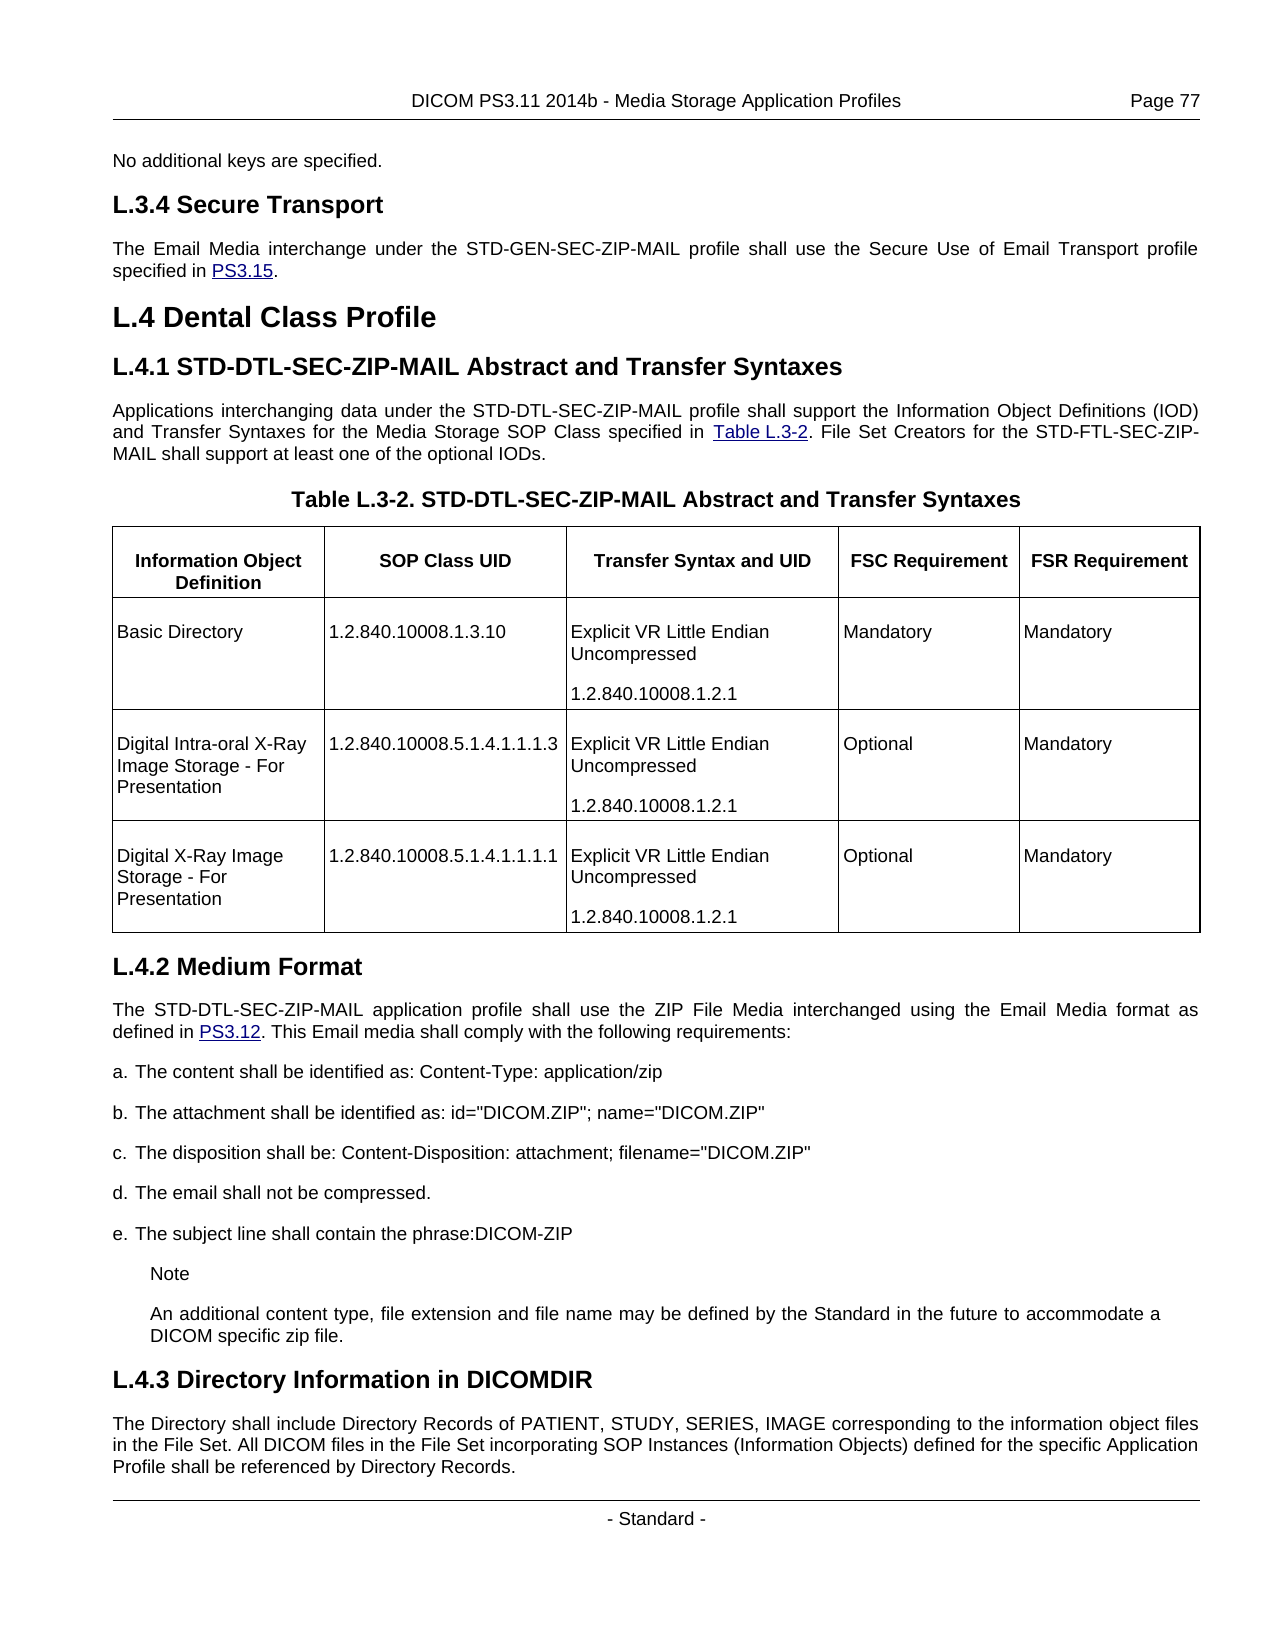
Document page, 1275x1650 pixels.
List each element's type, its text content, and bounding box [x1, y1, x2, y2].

text Applications interchanging data under the STD-DTL-SEC-ZIP-MAIL profile shall support the Information Object Definitions (IOD) and Transfer Syntaxes for the Media Storage SOP Class specified in Table L.3-2. File Set Creators for the STD-FTL-SEC-ZIP-MAIL shall support at least one of the optional IODs. [112, 399, 1200, 464]
text Table L.3-2. STD-DTL-SEC-ZIP-MAIL Abstract and Transfer Syntaxes [112, 487, 1200, 512]
text L.4 Dental Class Profile [112, 300, 1200, 333]
table_cell Optional [839, 710, 1019, 820]
table_cell Mandatory [839, 598, 1019, 709]
text The Email Media interchange under the STD-GEN-SEC-ZIP-MAIL profile shall use the Secure Use of Email Transport profile specified in PS3.15. [112, 238, 1200, 281]
list The email shall not be compressed. [112, 1182, 1200, 1204]
table_cell 1.2.840.10008.5.1.4.1.1.1.3 [325, 710, 566, 820]
table_cell Digital X-Ray Image Storage - For Presentation [113, 821, 324, 932]
text L.3.4 Secure Transport [112, 190, 1200, 219]
text The Directory shall include Directory Records of PATIENT, STUDY, SERIES, IMAGE corresponding to the information object files in the File Set. All DICOM files in the File Set incorporating SOP Instances (Information Objects) defined for the specific Application Profile shall be referenced by Directory Records. [112, 1412, 1200, 1477]
table_cell Explicit VR Little Endian Uncompressed 1.2.840.10008.1.2.1 [567, 821, 838, 932]
text L.4.2 Medium Format [112, 952, 1200, 981]
table_header FSC Requirement [839, 527, 1019, 597]
text An additional content type, file extension and file name may be defined by the Standard in the future to accommodate a DICOM specific zip file. [150, 1303, 1162, 1346]
text L.4.3 Directory Information in DICOMDIR [112, 1365, 1200, 1394]
table_cell Basic Directory [113, 598, 324, 709]
table_header Information Object Definition [113, 527, 324, 597]
table_header Transfer Syntax and UID [567, 527, 838, 597]
list The attachment shall be identified as: id="DICOM.ZIP"; name="DICOM.ZIP" [112, 1101, 1200, 1123]
table_cell Mandatory [1020, 598, 1199, 709]
table_cell 1.2.840.10008.5.1.4.1.1.1.1 [325, 821, 566, 932]
text No additional keys are specified. [112, 150, 1200, 172]
table_cell Digital Intra-oral X-Ray Image Storage - For Presentation [113, 710, 324, 820]
list The disposition shall be: Content-Disposition: attachment; filename="DICOM.ZIP" [112, 1142, 1200, 1163]
table_cell Optional [839, 821, 1019, 932]
table_cell Explicit VR Little Endian Uncompressed 1.2.840.10008.1.2.1 [567, 598, 838, 709]
table_cell Mandatory [1020, 821, 1199, 932]
table_cell 1.2.840.10008.1.3.10 [325, 598, 566, 709]
table_header SOP Class UID [325, 527, 566, 597]
table_cell Explicit VR Little Endian Uncompressed 1.2.840.10008.1.2.1 [567, 710, 838, 820]
text The STD-DTL-SEC-ZIP-MAIL application profile shall use the ZIP File Media interchanged using the Email Media format as defined in PS3.12. This Email media shall comply with the following requirements: [112, 999, 1200, 1042]
list The subject line shall contain the phrase:DICOM-ZIP [112, 1222, 1200, 1244]
text L.4.1 STD-DTL-SEC-ZIP-MAIL Abstract and Transfer Syntaxes [112, 352, 1200, 381]
list The content shall be identified as: Content-Type: application/zip [112, 1061, 1200, 1083]
table_header FSR Requirement [1020, 527, 1199, 597]
text Note [150, 1263, 1162, 1284]
table_cell Mandatory [1020, 710, 1199, 820]
